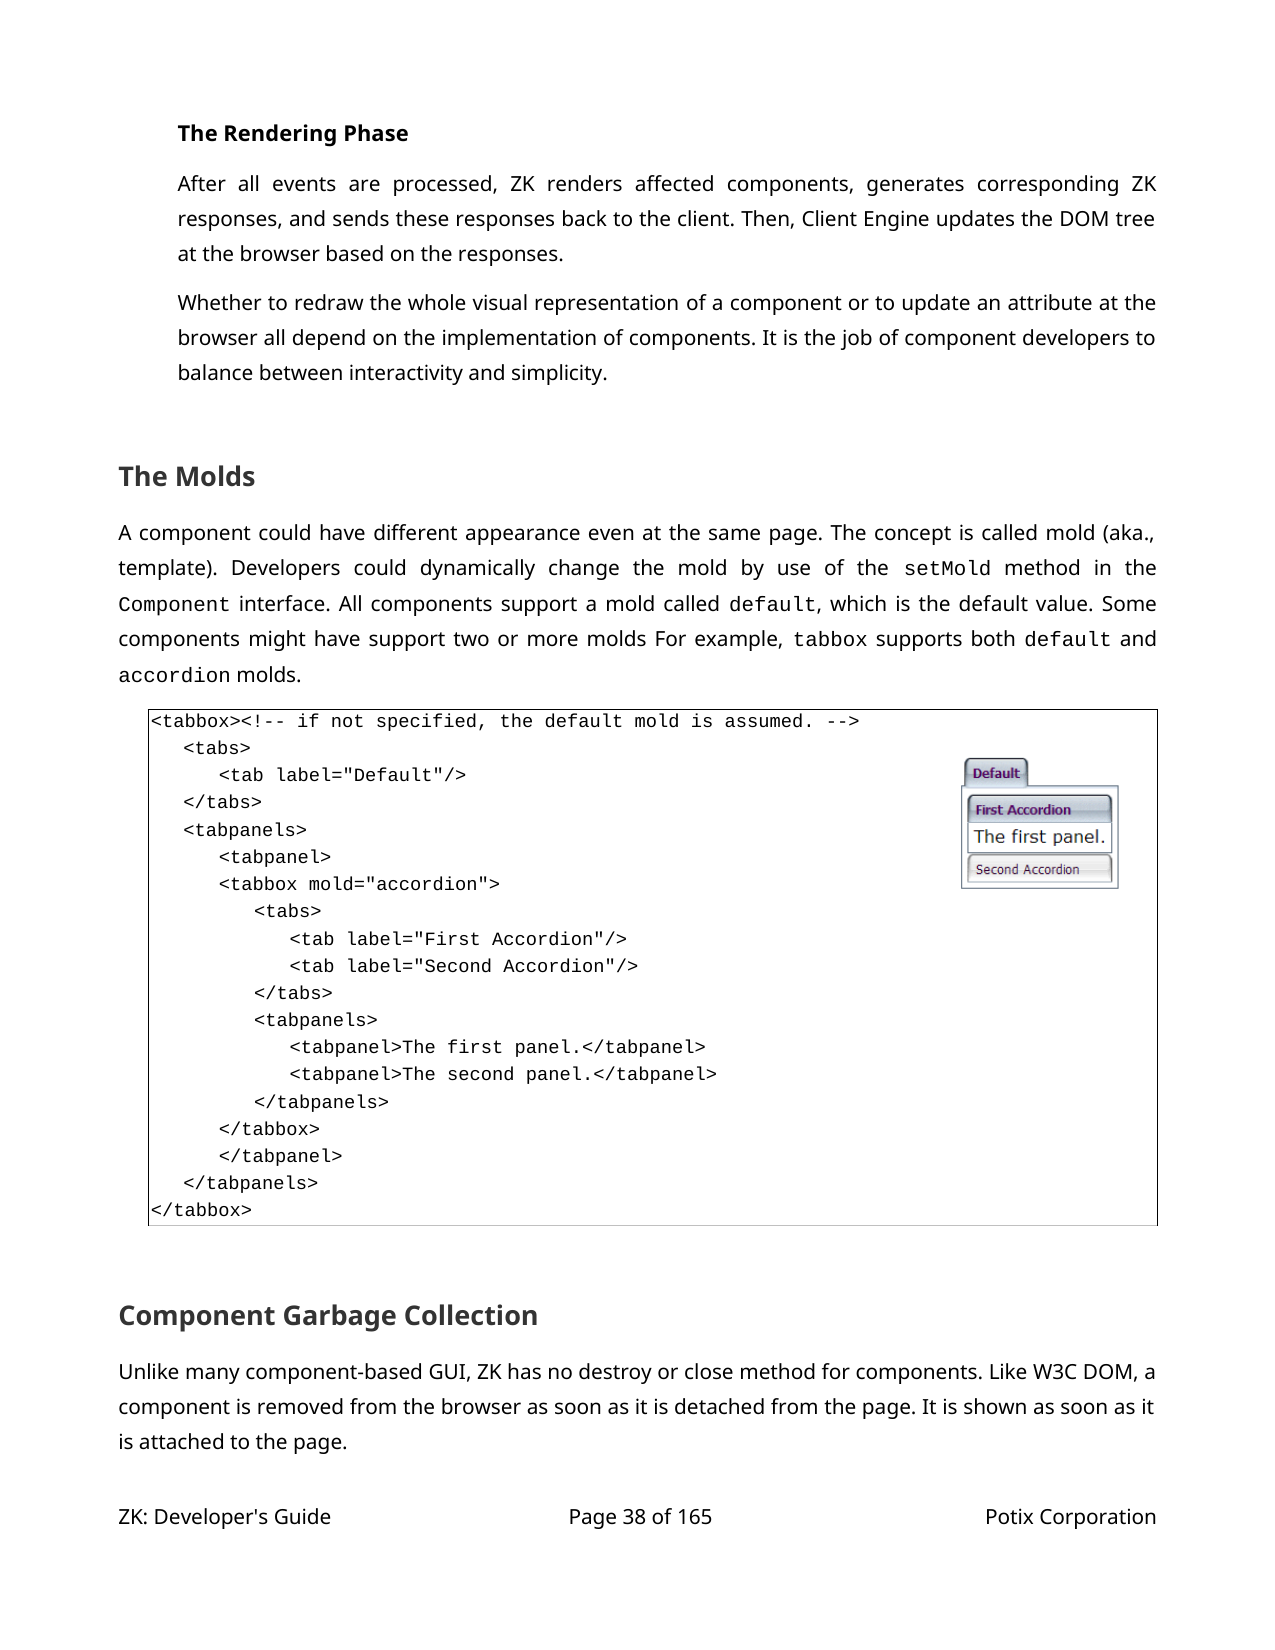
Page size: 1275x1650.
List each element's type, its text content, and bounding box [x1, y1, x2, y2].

text </tabs> [149, 981, 1157, 1005]
text Whether to redraw the whole visual representation of a component or to update an attribute at the browser all depend on the implementation of components. It is the job of component developers to balance between interactivity and simplicity. [177, 288, 1157, 387]
text <tabpanel>The first panel.</tabpanel> [149, 1035, 1157, 1059]
subtitle The Molds [118, 457, 1157, 494]
text <tab label="Second Accordion"/> [149, 953, 1157, 978]
text </tabpanels> [149, 1089, 1157, 1114]
text [1127, 763, 1157, 787]
text <tabpanels> [149, 1008, 1157, 1032]
text </tabpanel> [149, 1144, 1157, 1168]
text After all events are processed, ZK renders affected components, generates corresponding ZK responses, and sends these responses back to the client. Then, Client Engine updates the DOM tree at the browser based on the responses. [177, 169, 1157, 267]
text [1127, 790, 1157, 815]
text <tab label="Default"/> [149, 763, 958, 787]
text <tabs> [149, 899, 1157, 923]
text <tabpanel> [149, 845, 958, 869]
text <tabbox><!-- if not specified, the default mold is assumed. --> [149, 710, 1157, 733]
text </tabpanels> [149, 1171, 1157, 1195]
text [1127, 845, 1157, 869]
subtitle Component Garbage Collection [118, 1296, 1157, 1333]
text </tabbox> [149, 1198, 1157, 1225]
text <tabs> [149, 736, 1157, 760]
text </tabs> [149, 790, 958, 815]
text A component could have different appearance even at the same page. The concept is called mold (aka., template). Developers could dynamically change the mold by use of the setMold method in the Component interface. All components support a mold called default, which is the default value. Some components might have support two or more molds For example, tabbox supports both default and accordion molds. [118, 518, 1157, 688]
text Unlike many component-based GUI, ZK has no destroy or close method for components. Like W3C DOM, a component is removed from the browser as soon as it is detached from the page. It is shown as soon as it is attached to the page. [118, 1357, 1157, 1455]
picture [958, 754, 1127, 893]
text <tabbox mold="accordion"> [149, 872, 1157, 896]
text </tabbox> [149, 1117, 1157, 1141]
text <tab label="First Accordion"/> [149, 926, 1157, 951]
text <tabpanels> [149, 818, 958, 842]
text <tabpanel>The second panel.</tabpanel> [149, 1062, 1157, 1087]
text [1127, 818, 1157, 842]
subtitle The Rendering Phase [177, 118, 1157, 148]
